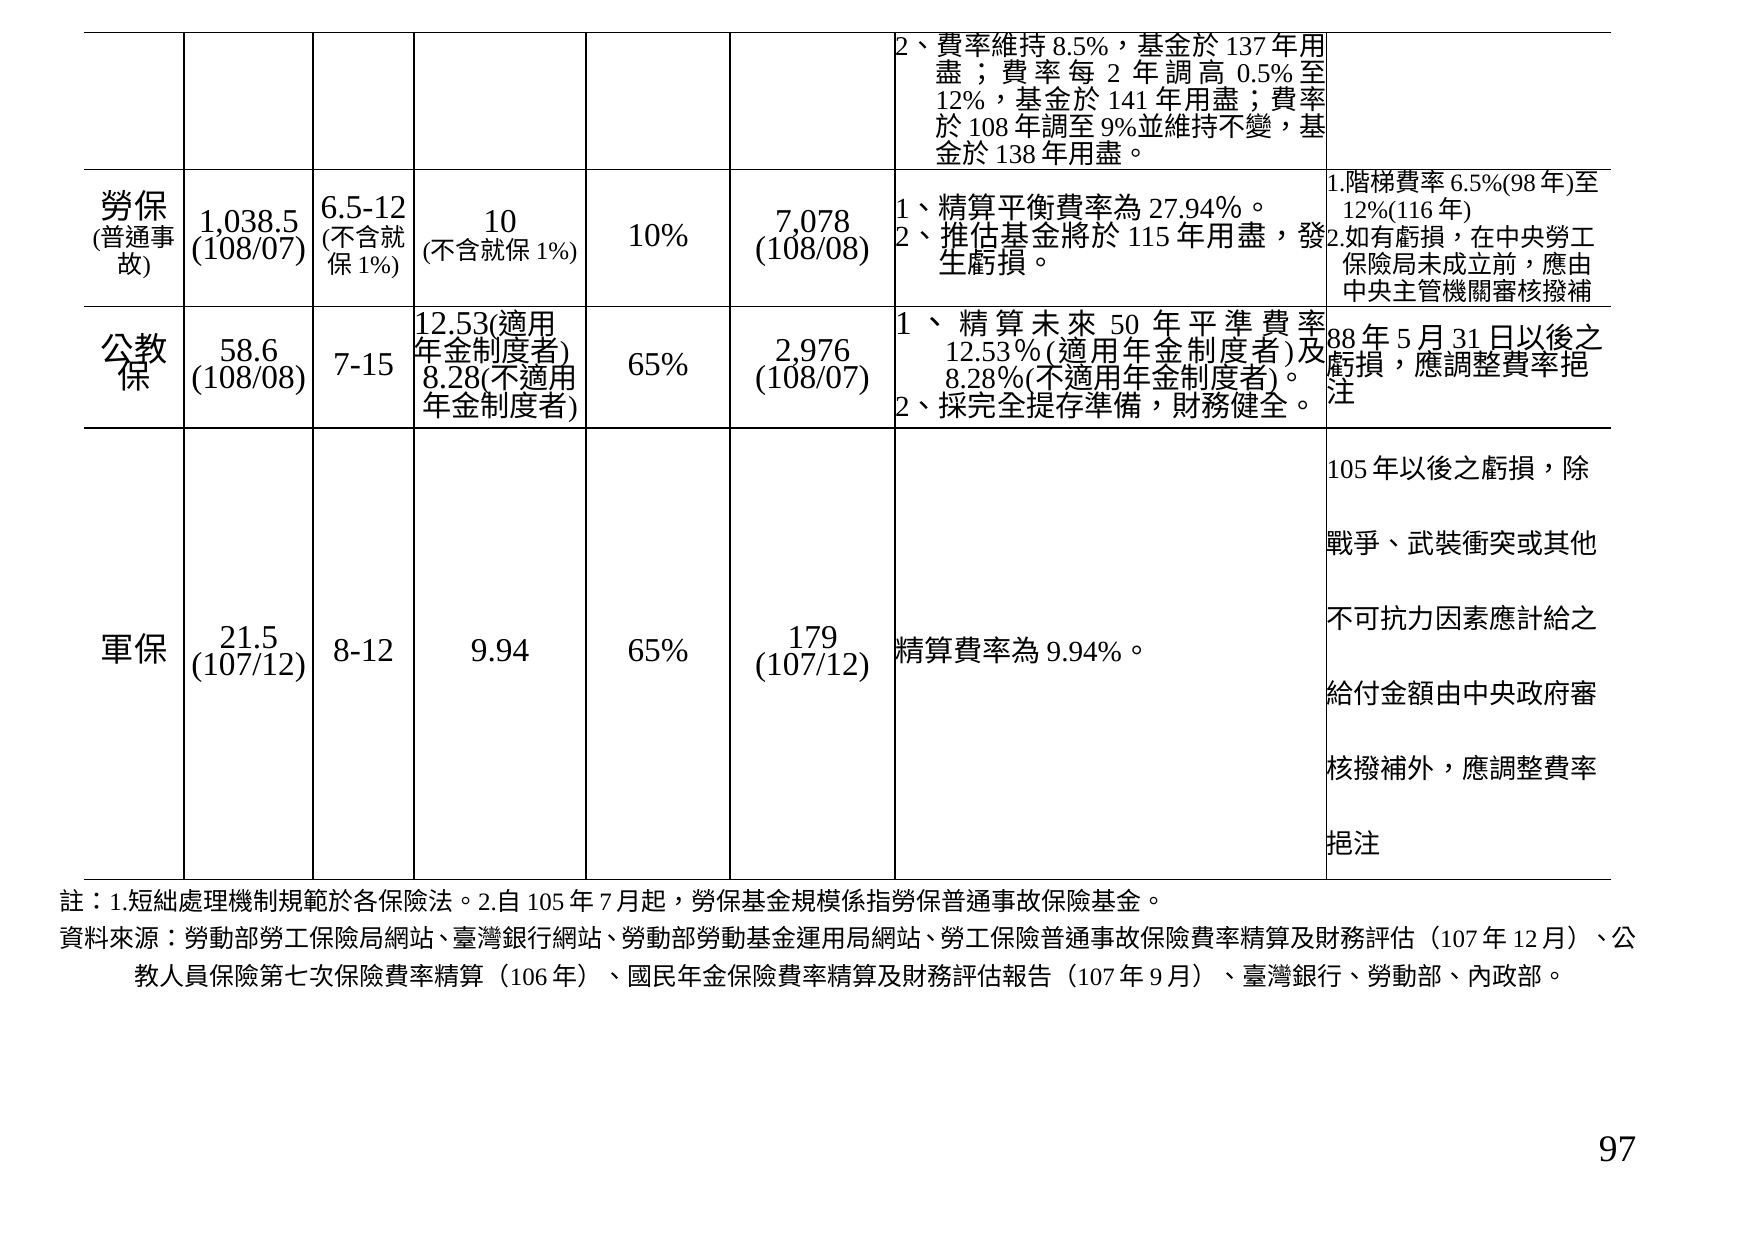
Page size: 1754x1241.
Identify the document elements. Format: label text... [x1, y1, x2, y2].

table_cell 1、精算未來50年平準費率12.53％(適用年金制度者)及8.28％(不適用年金制度者)。 2、採完全提存準備，財務健全。 [896, 307, 1326, 427]
table_cell 8-12 [314, 429, 413, 879]
table_cell 179 (107/12) [731, 429, 894, 879]
table_cell 21.5 (107/12) [185, 429, 312, 879]
table_cell 勞保(普通事故) [84, 170, 183, 306]
text 註：1.短絀處理機制規範於各保險法。2.自105年7月起，勞保基金規模係指勞保普通事故保險基金。 [59, 880, 1636, 918]
table_cell 6.5-12 (不含就保1%) [314, 170, 413, 306]
table_cell 7,078 (108/08) [731, 170, 894, 306]
table_cell 2、費率維持8.5%，基金於137年用盡；費率每2年調高0.5%至12%，基金於141年用盡；費率於108年調至9%並維持不變，基金於138年用盡。 [896, 33, 1326, 169]
table_cell 10 (不含就保1%) [415, 170, 585, 306]
table_cell 12.53(適用年金制度者) 8.28(不適用年金制度者) [415, 307, 585, 427]
table_cell 1.階梯費率6.5%(98年)至12%(116年) 2.如有虧損，在中央勞工保險局未成立前，應由中央主管機關審核撥補 [1327, 170, 1611, 306]
table_cell 58.6 (108/08) [185, 307, 312, 427]
table_cell 軍保 [84, 429, 183, 879]
table_cell 公教保 [84, 307, 183, 427]
table_cell 精算費率為9.94%。 [896, 429, 1326, 879]
table_cell [1327, 33, 1611, 169]
table_cell 88年5月31日以後之虧損，應調整費率挹注 [1327, 307, 1611, 427]
table_cell 9.94 [415, 429, 585, 879]
table_cell 1、精算平衡費率為27.94％。 2、推估基金將於115年用盡，發生虧損。 [896, 170, 1326, 306]
table_cell 65% [587, 307, 729, 427]
table_cell [415, 33, 585, 169]
table_cell 10% [587, 170, 729, 306]
table_cell 7-15 [314, 307, 413, 427]
table_cell [84, 33, 183, 169]
table_cell [185, 33, 312, 169]
table_cell 105年以後之虧損，除戰爭、武裝衝突或其他不可抗力因素應計給之給付金額由中央政府審核撥補外，應調整費率挹注 [1327, 429, 1611, 879]
table_cell [731, 33, 894, 169]
table_cell 1,038.5 (108/07) [185, 170, 312, 306]
table_cell [314, 33, 413, 169]
table_cell 65% [587, 429, 729, 879]
text 資料來源：勞動部勞工保險局網站、臺灣銀行網站、勞動部勞動基金運用局網站、勞工保險普通事故保險費率精算及財務評估（107年12月）、公教人員保險第七次保險費率精算（106年）、國民年金保險費率精算及財務評估報告（107年9月）、臺灣銀行、勞動部、內政部。 [59, 918, 1636, 993]
table_cell [587, 33, 729, 169]
table_cell 2,976 (108/07) [731, 307, 894, 427]
